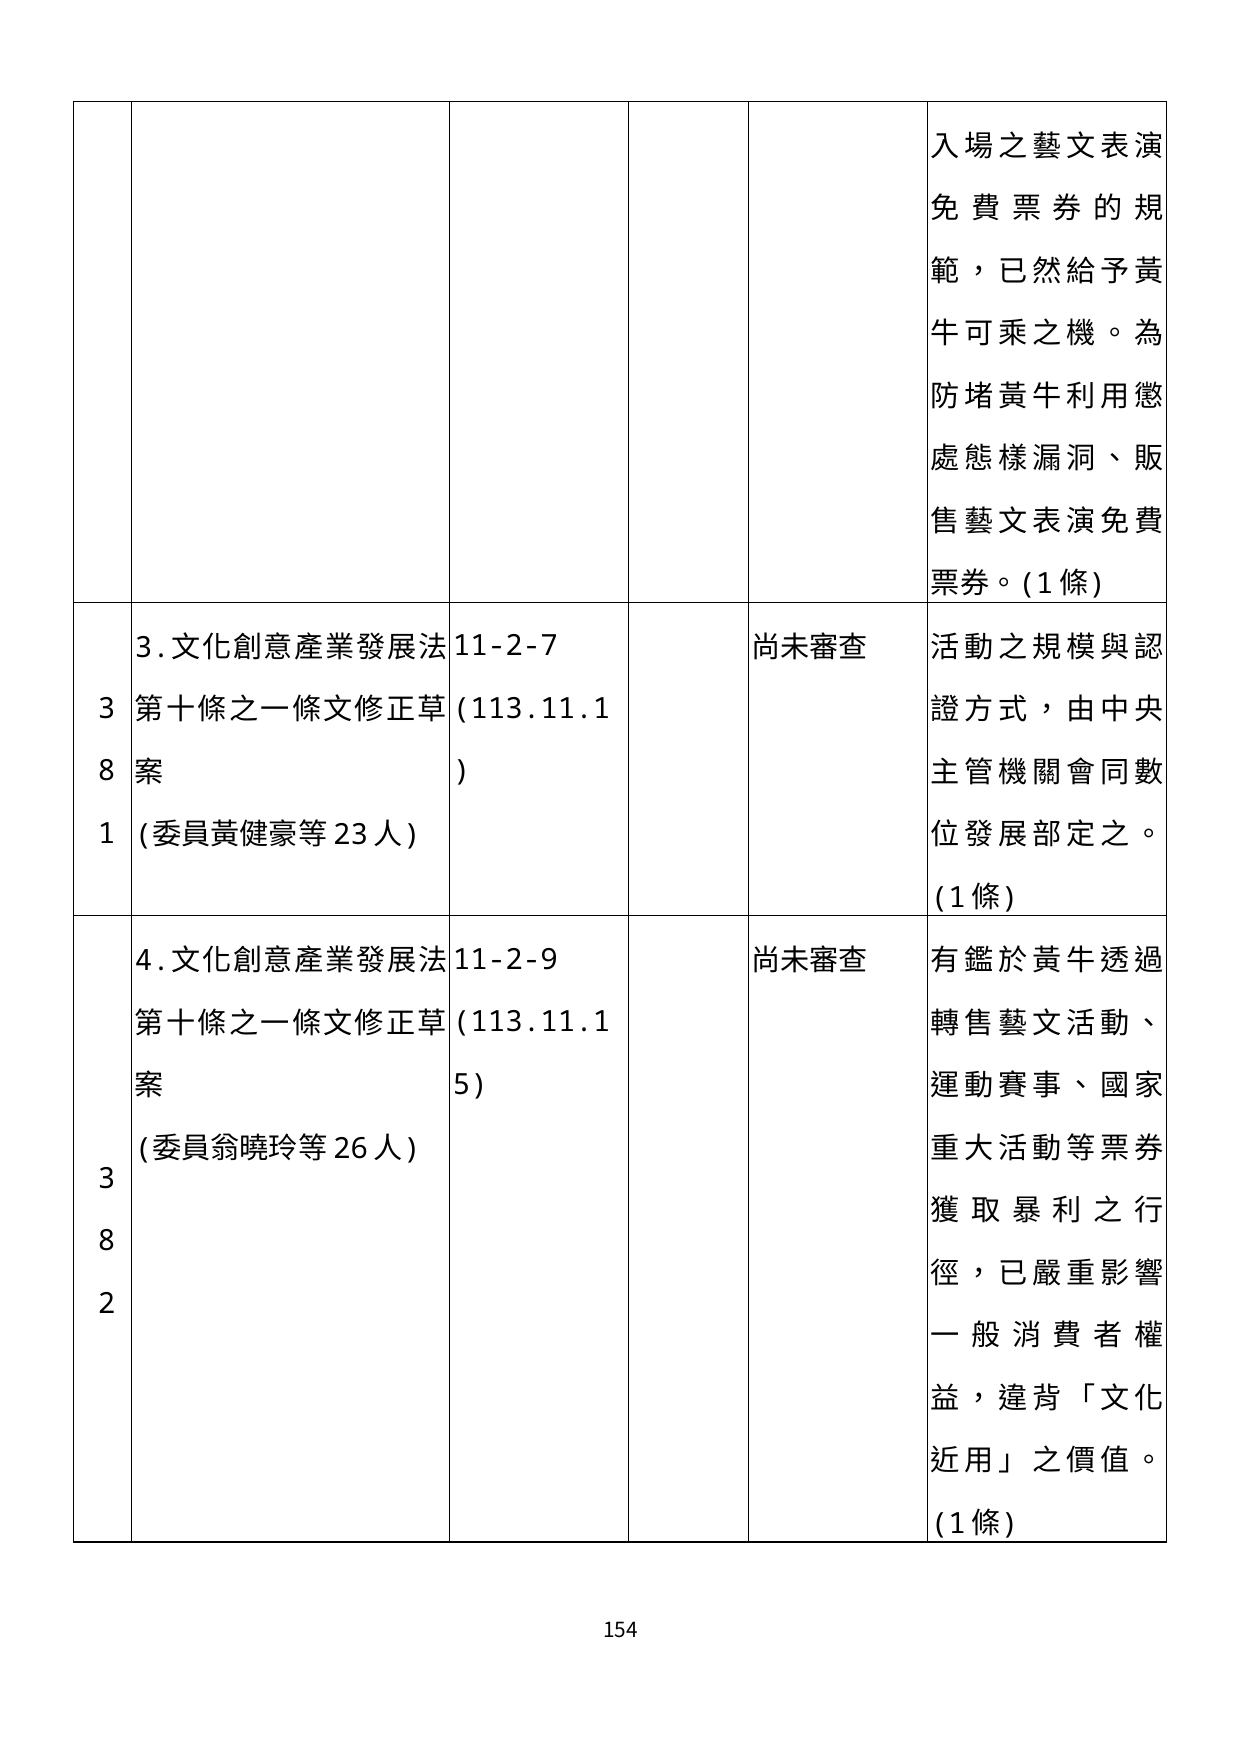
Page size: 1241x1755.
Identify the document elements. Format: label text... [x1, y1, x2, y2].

table_cell 4.文化創意產業發展法第十條之一條文修正草案 (委員翁曉玲等26人) [132, 916, 449, 1541]
table_cell 有鑑於黃牛透過轉售藝文活動、運動賽事、國家重大活動等票券獲取暴利之行徑，已嚴重影響一般消費者權益，違背「文化近用」之價值。(1條) [928, 916, 1166, 1541]
table_cell [74, 916, 131, 1541]
table_cell [629, 603, 748, 915]
table_cell [132, 102, 449, 602]
table_cell [629, 916, 748, 1541]
table_cell 尚未審查 [749, 916, 927, 1541]
table_cell [749, 102, 927, 602]
table_cell 3.文化創意產業發展法第十條之一條文修正草案 (委員黃健豪等23人) [132, 603, 449, 915]
table_cell 11-2-9 (113.11.15) [450, 916, 628, 1541]
table_cell 尚未審查 [749, 603, 927, 915]
table_cell [74, 102, 131, 602]
table_cell 11-2-7 (113.11.1) [450, 603, 628, 915]
table_cell 入場之藝文表演免費票券的規範，已然給予黃牛可乘之機。為防堵黃牛利用懲處態樣漏洞、販售藝文表演免費票券。(1條) [928, 102, 1166, 602]
table_cell [629, 102, 748, 602]
table_cell [450, 102, 628, 602]
table_cell 活動之規模與認證方式，由中央主管機關會同數位發展部定之。(1條) [928, 603, 1166, 915]
table_cell [74, 603, 131, 915]
